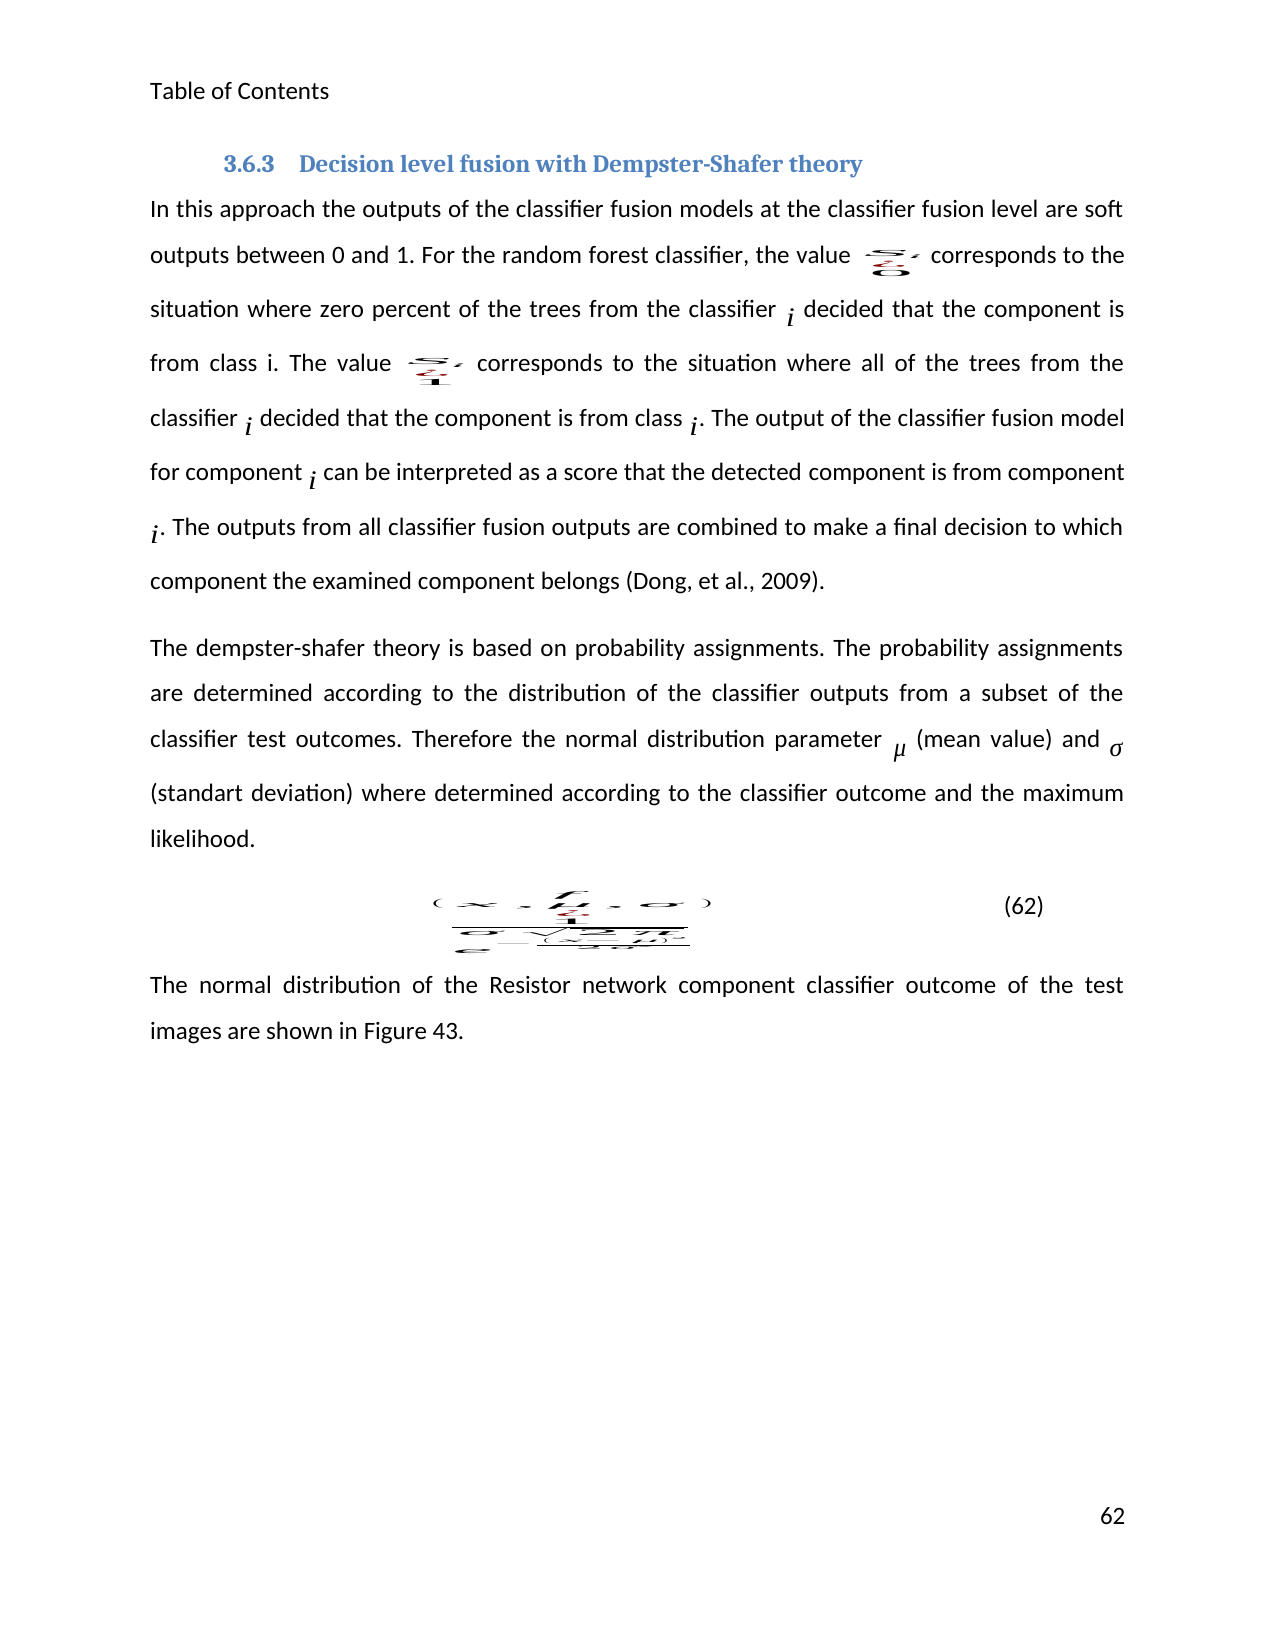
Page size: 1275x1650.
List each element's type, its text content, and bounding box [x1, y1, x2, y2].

text The normal distribution of the Resistor network component classifier outcome of the test images are shown in Figure 43. [150, 970, 1125, 1046]
text In this approach the outputs of the classifier fusion models at the classifier fusion level are soft outputs between 0 and 1. For the random forest classifier, the value corresponds to the situation where zero percent of the trees from the classifier decided that the component is from class i. The value corresponds to the situation where all of the trees from the classifier decided that the component is from class . The output of the classifier fusion model for component can be interpreted as a score that the detected component is from component . The outputs from all classifier fusion outputs are combined to make a final decision to which component the examined component belongs (Dong, et al., 2009). [150, 193, 1125, 596]
text The dempster-shafer theory is based on probability assignments. The probability assignments are determined according to the distribution of the classifier outputs from a subset of the classifier test outcomes. Therefore the normal distribution parameter (mean value) and (standart deviation) where determined according to the classifier outcome and the maximum likelihood. [150, 632, 1125, 854]
table_header (62) [992, 890, 1057, 970]
table_header [150, 890, 992, 970]
subtitle Decision level fusion with Dempster-Shafer theory [224, 150, 1125, 179]
